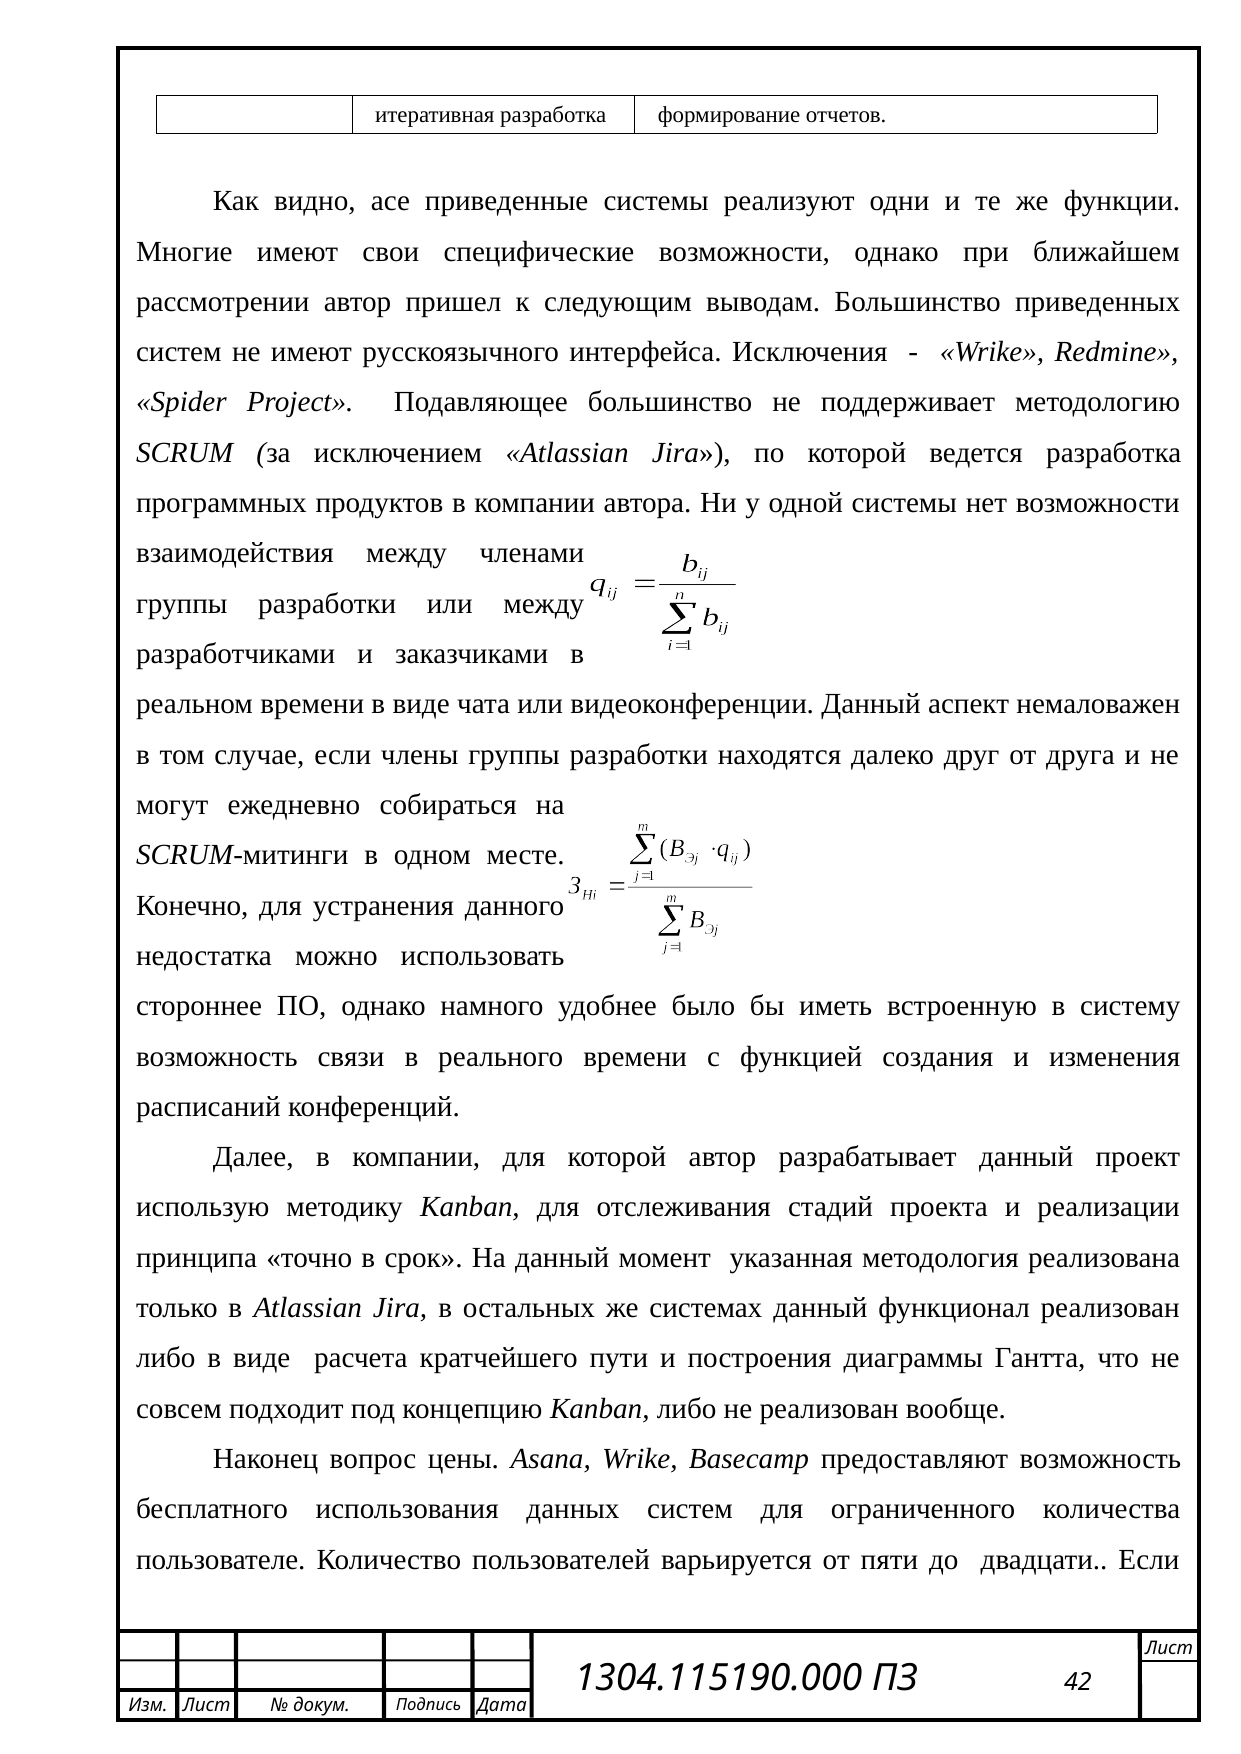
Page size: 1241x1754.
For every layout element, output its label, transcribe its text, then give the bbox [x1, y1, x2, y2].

table_cell итеративная разработка [353, 96, 634, 133]
text Как видно, асе приведенные системы реализуют одни и те же функции. Многие имеют свои специфические возможности, однако при ближайшем рассмотрении автор пришел к следующим выводам. Большинство приведенных систем не имеют русскоязычного интерфейса. Исключения - «Wrike», Redmine», «Spider Project». Подавляющее большинство не поддерживает методологию SCRUM (за исключением «Atlassian Jira»), по которой ведется разработка программных продуктов в компании автора. Ни у одной системы нет возможности взаимодействия между членами группы разработки или между разработчиками и заказчиками в реальном времени в виде чата или видеоконференции. Данный аспект немаловажен в том случае, если члены группы разработки находятся далеко друг от друга и не могут ежедневно собираться на SCRUM-митинги в одном месте. Конечно, для устранения данного недостатка можно использовать стороннее ПО, однако намного удобнее было бы иметь встроенную в систему возможность связи в реального времени с функцией создания и изменения расписаний конференций. [136, 183, 1181, 1122]
text Наконец вопрос цены. Asana, Wrike, Basecamp предоставляют возможность бесплатного использования данных систем для ограниченного количества пользователе. Количество пользователей варьируется от пяти до двадцати.. Если [136, 1441, 1181, 1575]
table_cell формирование отчетов. [635, 96, 1157, 133]
table_cell [157, 96, 352, 133]
text Далее, в компании, для которой автор разрабатывает данный проект использую методику Kanban, для отслеживания стадий проекта и реализации принципа «точно в срок». На данный момент указанная методология реализована только в Atlassian Jira, в остальных же системах данный функционал реализован либо в виде расчета кратчейшего пути и построения диаграммы Гантта, что не совсем подходит под концепцию Kanban, либо не реализован вообще. [136, 1139, 1181, 1424]
